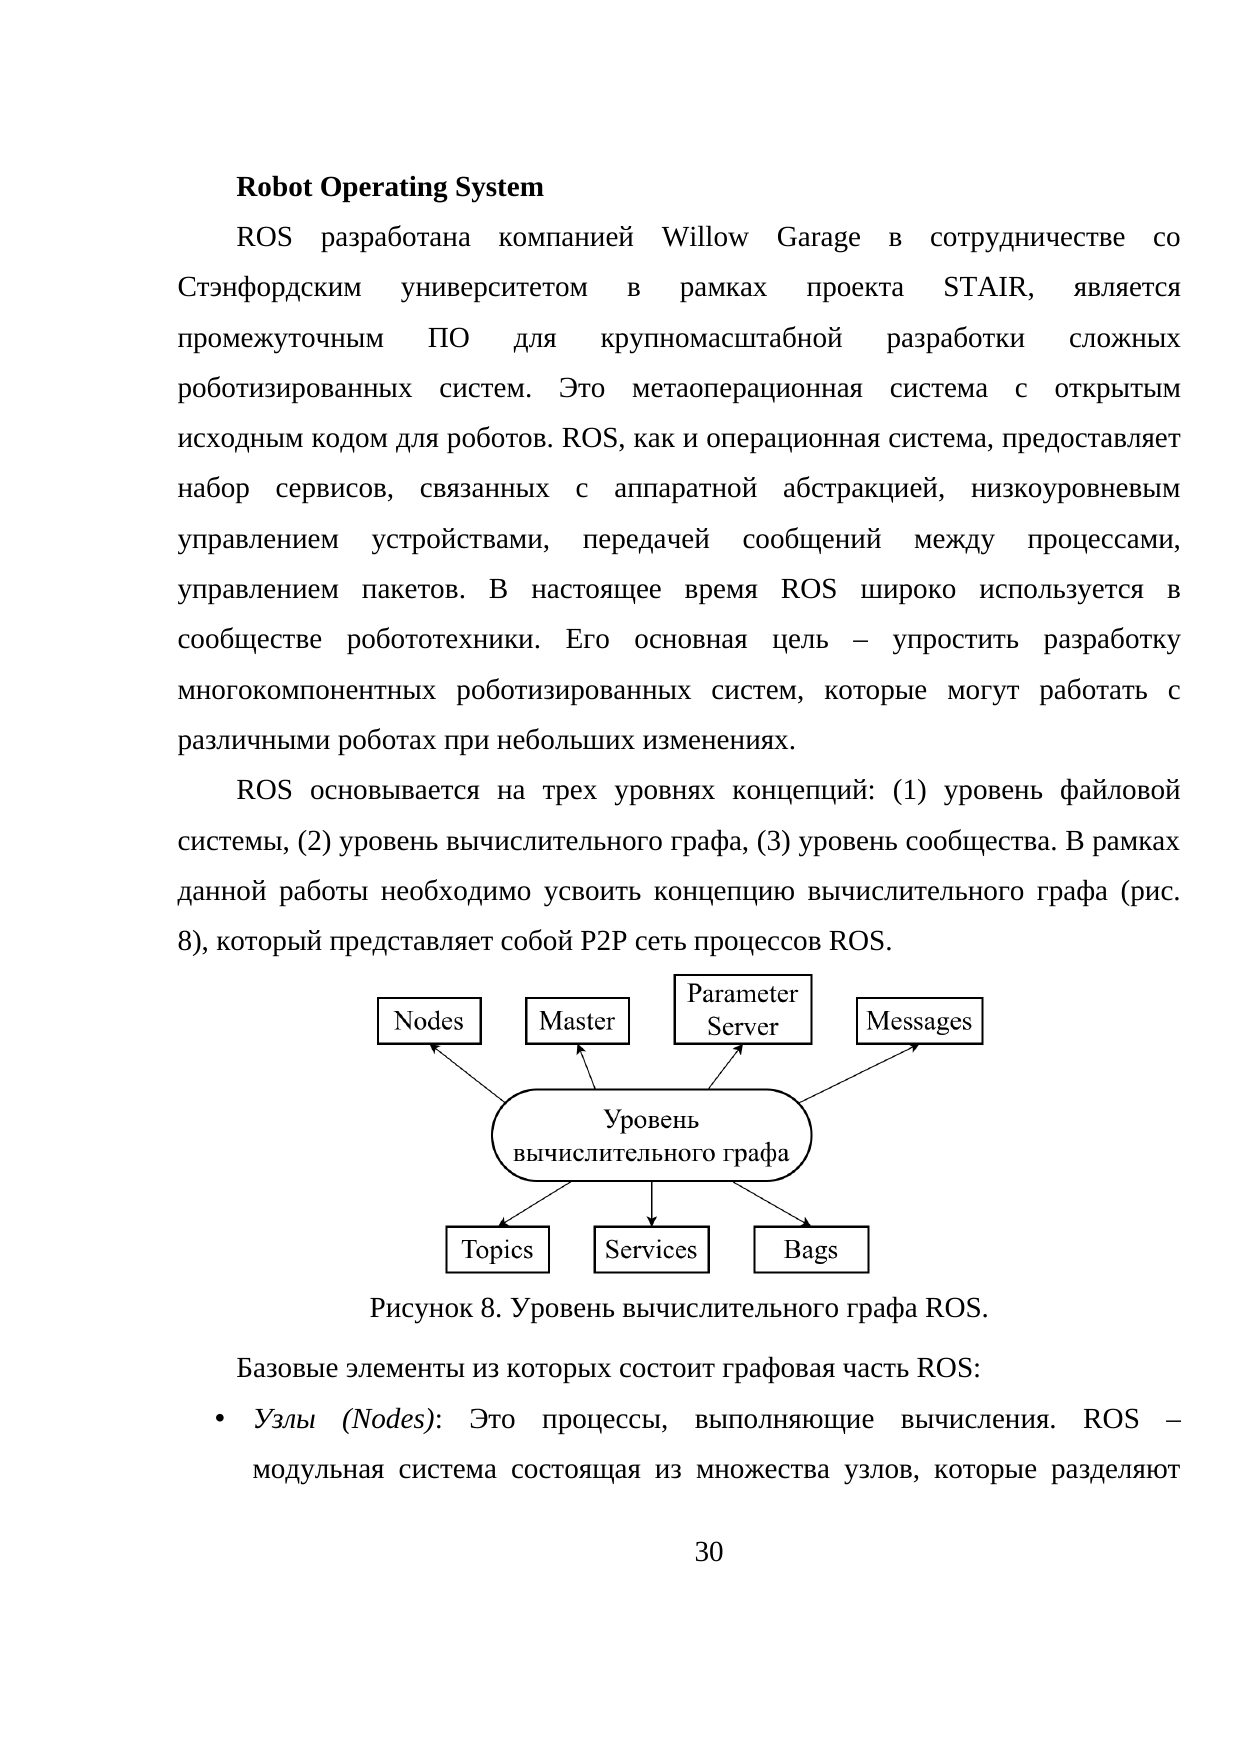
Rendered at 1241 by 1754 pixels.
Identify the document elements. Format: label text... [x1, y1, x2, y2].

list Узлы (Nodes): Это процессы, выполняющие вычисления. ROS – модульная система состоящая из множества узлов, которые разделяют [215, 1401, 1181, 1485]
text Рисунок 8. Уровень вычислительного графа ROS. [177, 1274, 1181, 1324]
subtitle Robot Operating System [177, 169, 1181, 202]
text ROS основывается на трех уровнях концепций: (1) уровень файловой системы, (2) уровень вычислительного графа, (3) уровень сообщества. В рамках данной работы необходимо усвоить концепцию вычислительного графа (рис. 8), который представляет собой P2P сеть процессов ROS. [177, 772, 1181, 957]
text Базовые элементы из которых состоит графовая часть ROS: [177, 1350, 1181, 1384]
picture [467, 973, 893, 1274]
text ROS разработана компанией Willow Garage в сотрудничестве со Стэнфордским университетом в рамках проекта STAIR, является промежуточным ПО для крупномасштабной разработки сложных роботизированных систем. Это метаоперационная система с открытым исходным кодом для роботов. ROS, как и операционная система, предоставляет набор сервисов, связанных с аппаратной абстракцией, низкоуровневым управлением устройствами, передачей сообщений между процессами, управлением пакетов. В настоящее время ROS широко используется в сообществе робототехники. Его основная цель – упростить разработку многокомпонентных роботизированных систем, которые могут работать с различными роботах при небольших изменениях. [177, 219, 1181, 756]
